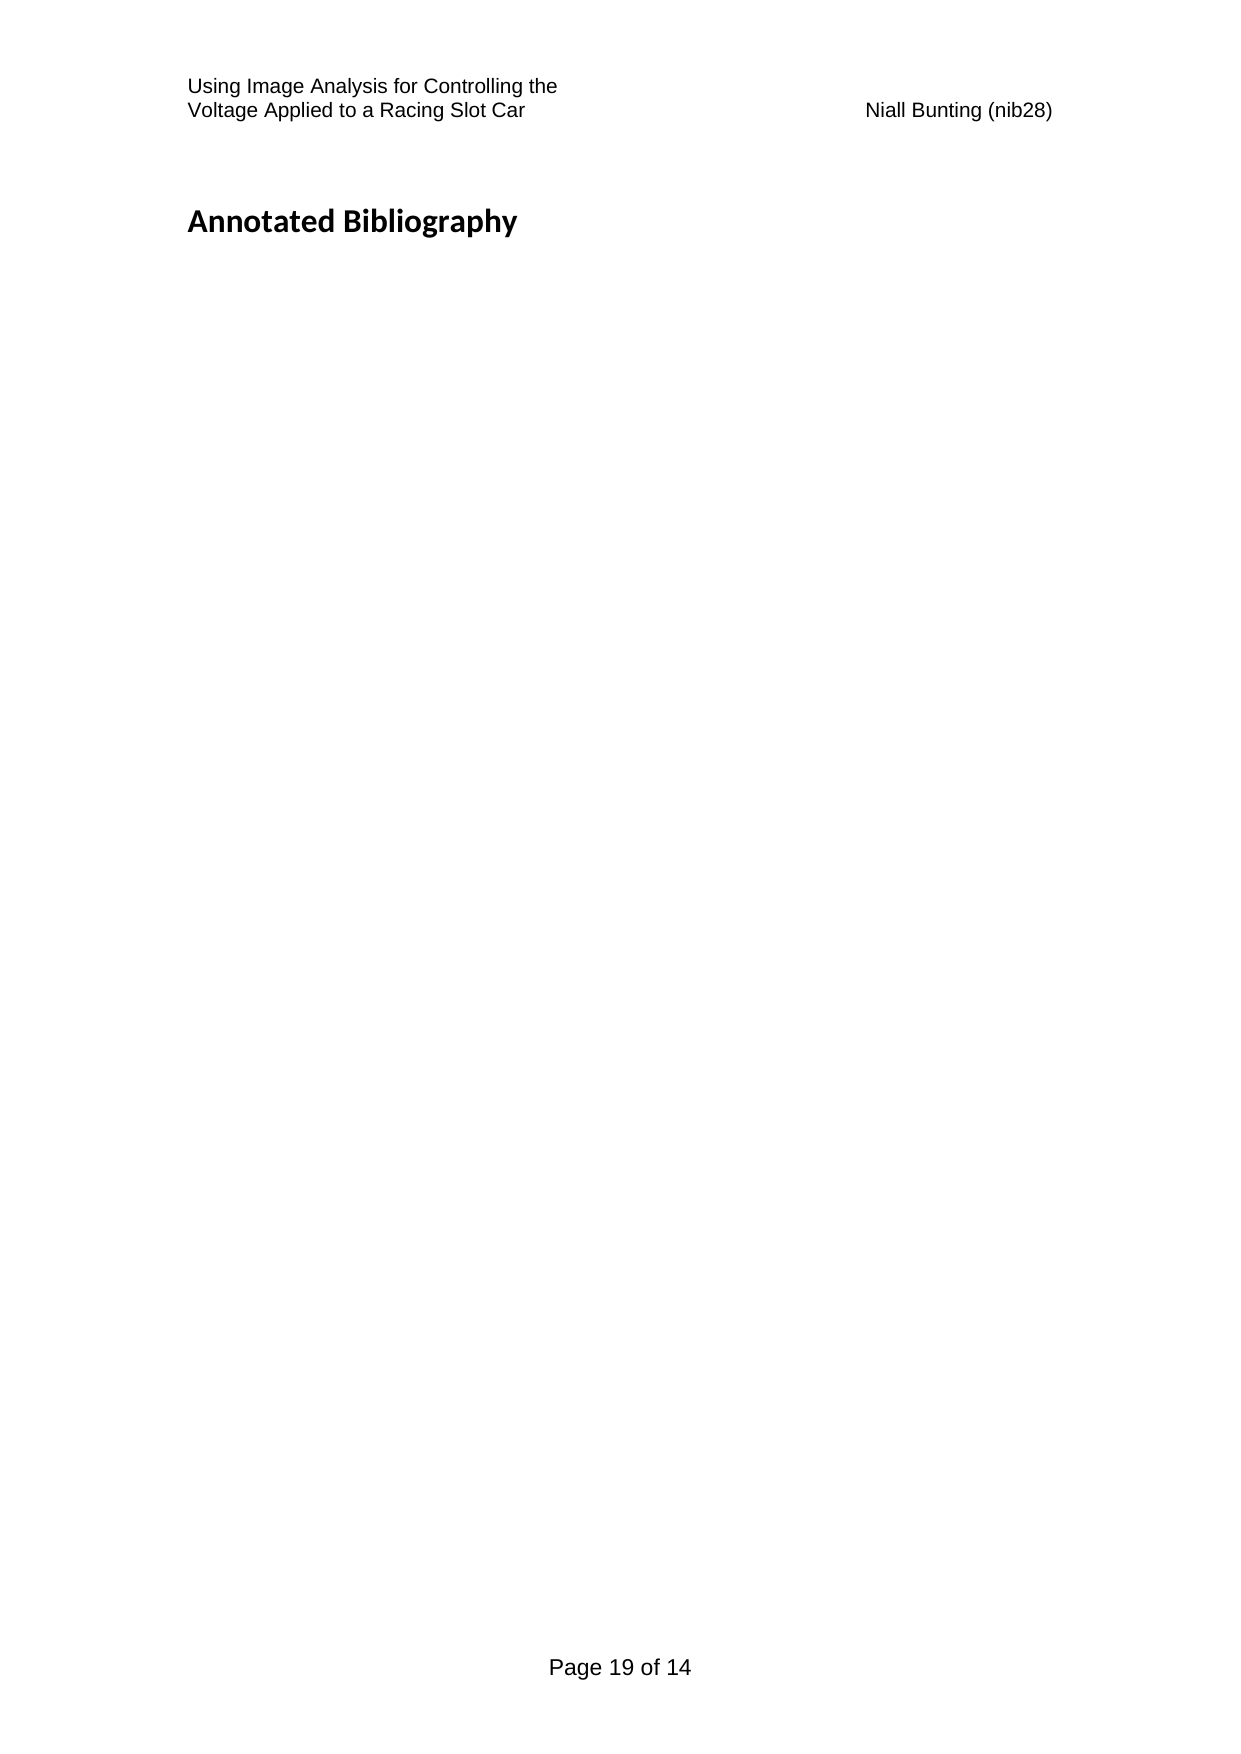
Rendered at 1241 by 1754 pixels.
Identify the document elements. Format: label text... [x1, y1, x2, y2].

subtitle Annotated Bibliography [187, 200, 1053, 241]
